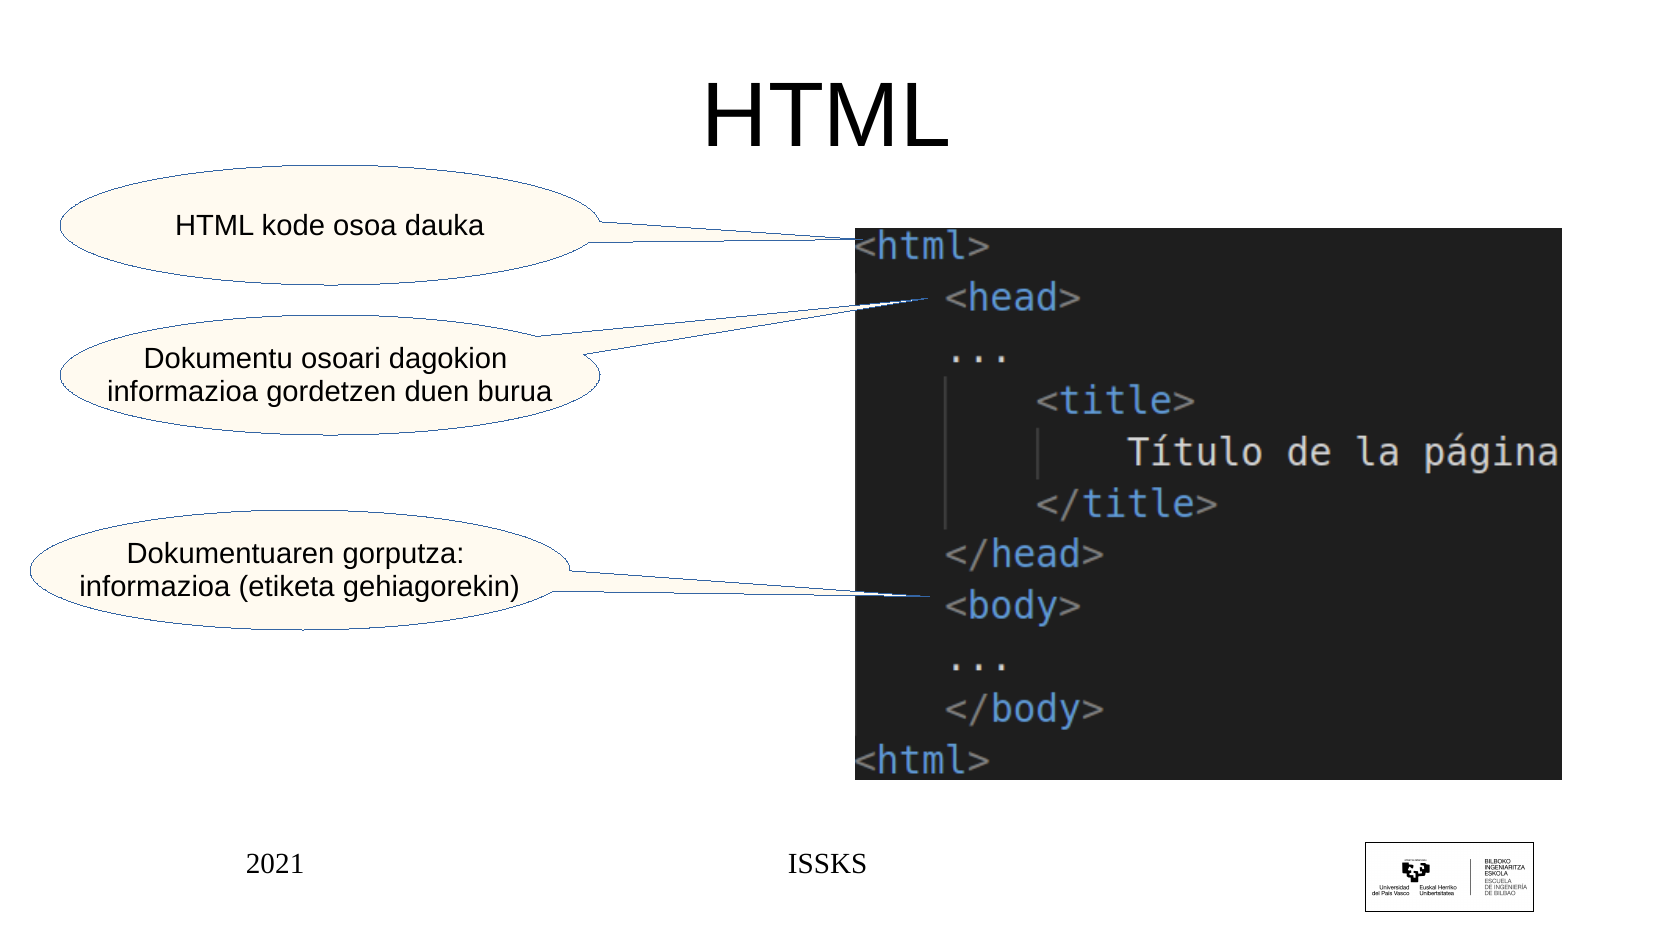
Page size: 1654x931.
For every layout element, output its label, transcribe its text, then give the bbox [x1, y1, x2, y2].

title HTML [82, 37, 1571, 193]
picture [855, 228, 1562, 781]
text_box HTML kode osoa dauka [60, 165, 863, 286]
text_box Dokumentuaren gorputza: informazioa (etiketa gehiagorekin) [30, 510, 930, 631]
text_box Dokumentu osoari dagokion informazioa gordetzen duen burua [60, 298, 928, 436]
picture [1366, 843, 1533, 911]
